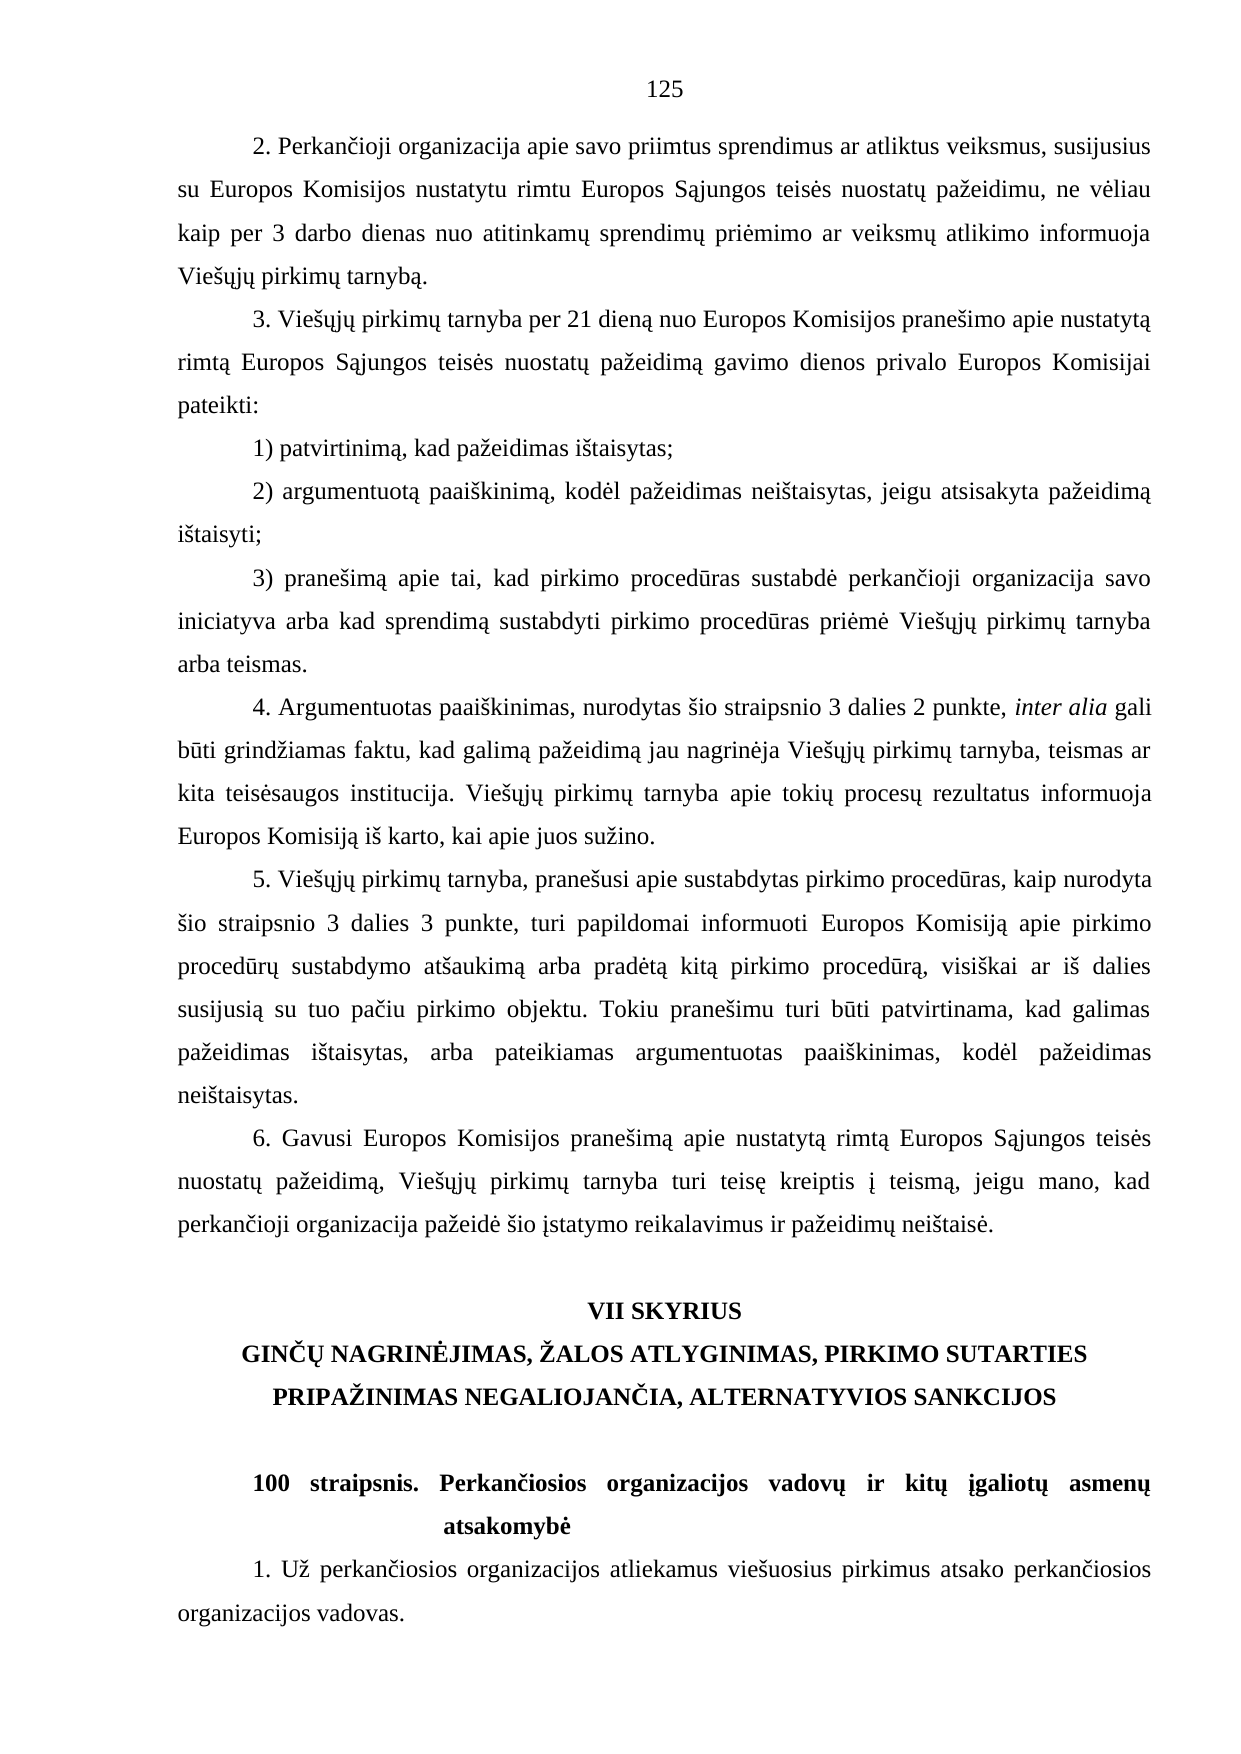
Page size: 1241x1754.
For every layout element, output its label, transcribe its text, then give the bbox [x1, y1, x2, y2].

text 2. Perkančioji organizacija apie savo priimtus sprendimus ar atliktus veiksmus, susijusius su Europos Komisijos nustatytu rimtu Europos Sąjungos teisės nuostatų pažeidimu, ne vėliau kaip per 3 darbo dienas nuo atitinkamų sprendimų priėmimo ar veiksmų atlikimo informuoja Viešųjų pirkimų tarnybą. [177, 131, 1152, 289]
text 3) pranešimą apie tai, kad pirkimo procedūras sustabdė perkančioji organizacija savo iniciatyva arba kad sprendimą sustabdyti pirkimo procedūras priėmė Viešųjų pirkimų tarnyba arba teismas. [177, 563, 1152, 678]
text GINČŲ NAGRINĖJIMAS, ŽALOS ATLYGINIMAS, PIRKIMO SUTARTIES PRIPAŽINIMAS NEGALIOJANČIA, ALTERNATYVIOS SANKCIJOS [177, 1339, 1152, 1411]
text 5. Viešųjų pirkimų tarnyba, pranešusi apie sustabdytas pirkimo procedūras, kaip nurodyta šio straipsnio 3 dalies 3 punkte, turi papildomai informuoti Europos Komisiją apie pirkimo procedūrų sustabdymo atšaukimą arba pradėtą kitą pirkimo procedūrą, visiškai ar iš dalies susijusią su tuo pačiu pirkimo objektu. Tokiu pranešimu turi būti patvirtinama, kad galimas pažeidimas ištaisytas, arba pateikiamas argumentuotas paaiškinimas, kodėl pažeidimas neištaisytas. [177, 864, 1152, 1109]
text 6. Gavusi Europos Komisijos pranešimą apie nustatytą rimtą Europos Sąjungos teisės nuostatų pažeidimą, Viešųjų pirkimų tarnyba turi teisę kreiptis į teismą, jeigu mano, kad perkančioji organizacija pažeidė šio įstatymo reikalavimus ir pažeidimų neištaisė. [177, 1123, 1152, 1238]
text 2) argumentuotą paaiškinimą, kodėl pažeidimas neištaisytas, jeigu atsisakyta pažeidimą ištaisyti; [177, 476, 1152, 548]
text 1) patvirtinimą, kad pažeidimas ištaisytas; [177, 433, 1152, 462]
text 100 straipsnis. Perkančiosios organizacijos vadovų ir kitų įgaliotų asmenų atsakomybė [252, 1468, 1152, 1540]
text 4. Argumentuotas paaiškinimas, nurodytas šio straipsnio 3 dalies 2 punkte, inter alia gali būti grindžiamas faktu, kad galimą pažeidimą jau nagrinėja Viešųjų pirkimų tarnyba, teismas ar kita teisėsaugos institucija. Viešųjų pirkimų tarnyba apie tokių procesų rezultatus informuoja Europos Komisiją iš karto, kai apie juos sužino. [177, 692, 1152, 850]
text 3. Viešųjų pirkimų tarnyba per 21 dieną nuo Europos Komisijos pranešimo apie nustatytą rimtą Europos Sąjungos teisės nuostatų pažeidimą gavimo dienos privalo Europos Komisijai pateikti: [177, 304, 1152, 419]
text 1. Už perkančiosios organizacijos atliekamus viešuosius pirkimus atsako perkančiosios organizacijos vadovas. [177, 1554, 1152, 1626]
text Vii SKYRIUS [177, 1296, 1152, 1324]
